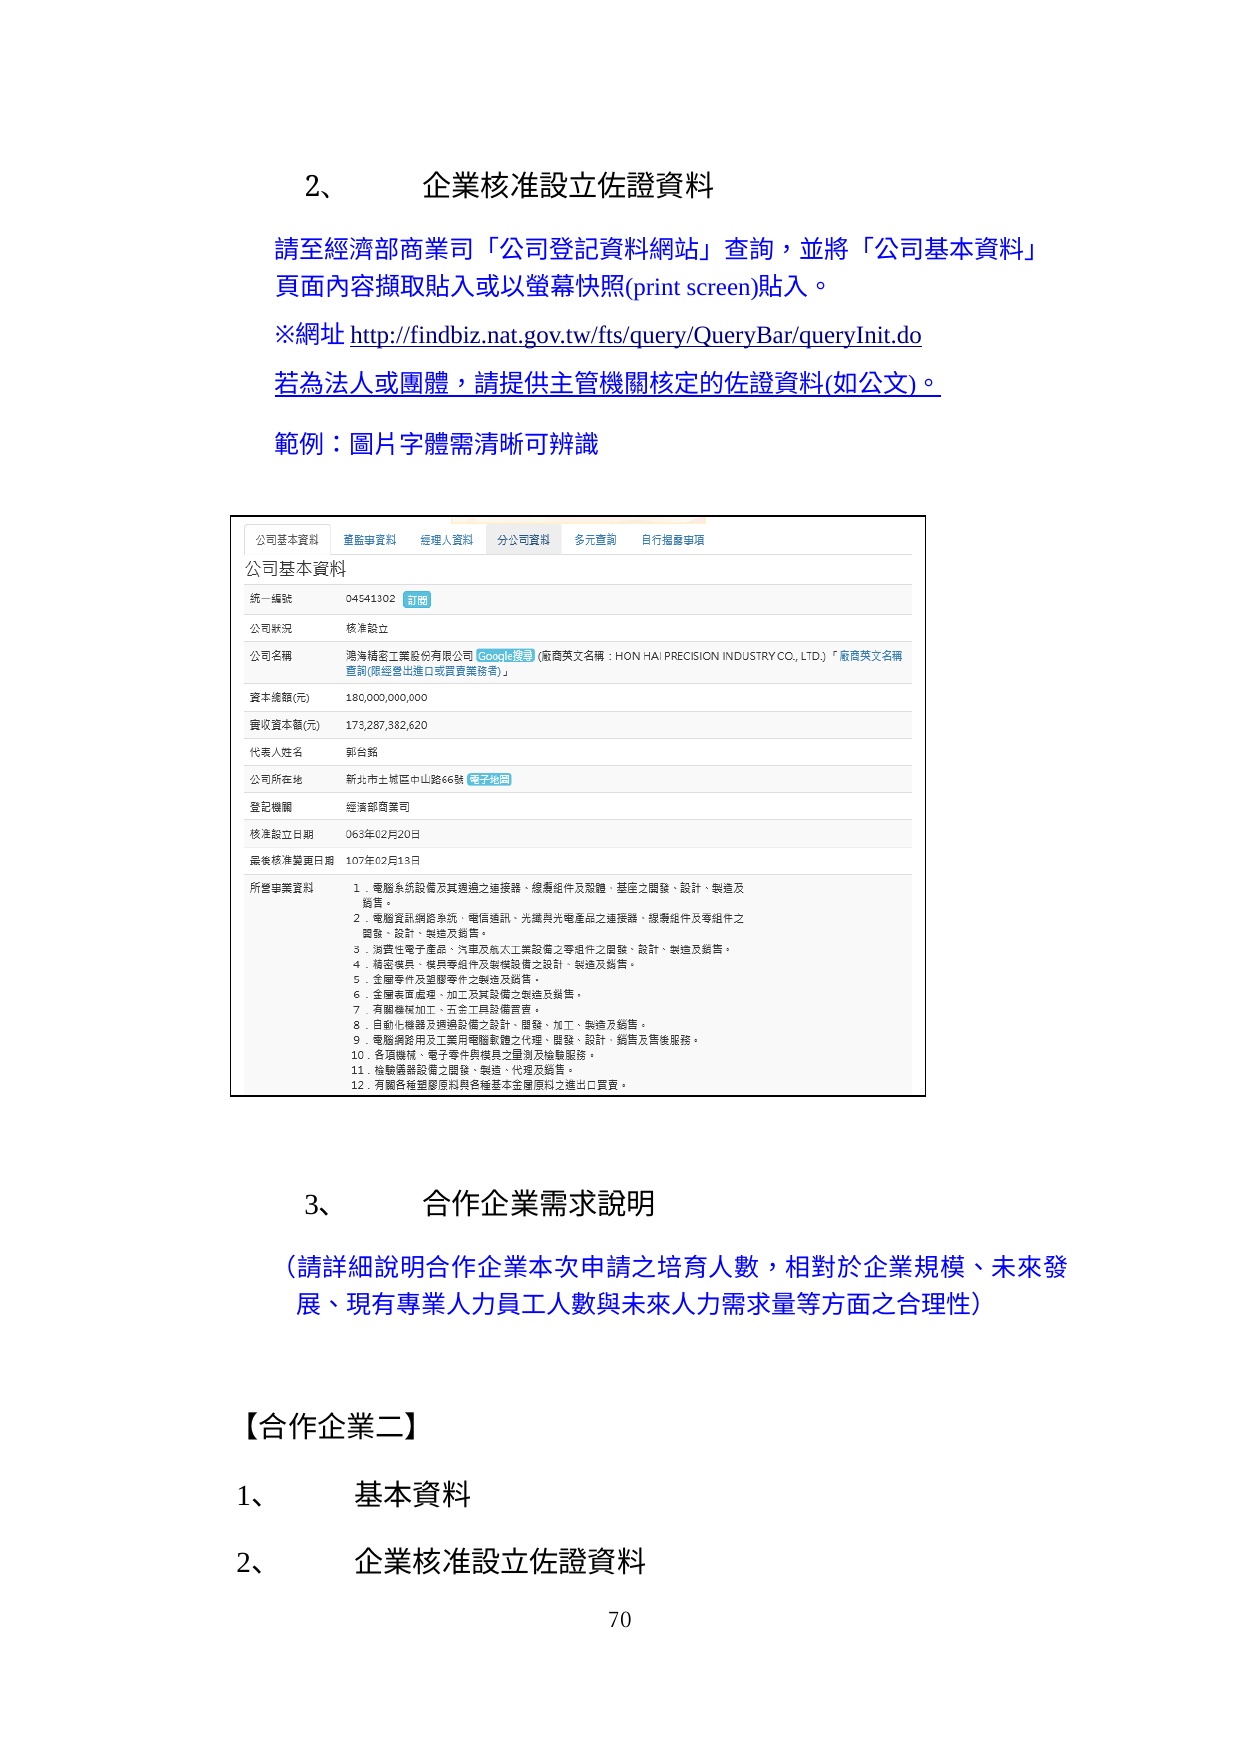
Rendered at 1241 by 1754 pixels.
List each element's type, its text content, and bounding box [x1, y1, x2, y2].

text 【合作企業二】 [171, 1404, 1069, 1446]
text ※網址http://findbiz.nat.gov.tw/fts/query/QueryBar/queryInit.do [274, 315, 1069, 351]
list 企業核准設立佐證資料 [304, 162, 1069, 205]
list 基本資料 [236, 1471, 1069, 1513]
text 若為法人或團體，請提供主管機關核定的佐證資料(如公文)。 [274, 364, 1069, 400]
text 範例：圖片字體需清晰可辨識 [274, 425, 1069, 461]
list 企業核准設立佐證資料 [236, 1538, 1069, 1581]
text （請詳細說明合作企業本次申請之培育人數，相對於企業規模、未來發展、現有專業人力員工人數與未來人力需求量等方面之合理性） [271, 1248, 1069, 1320]
list 合作企業需求說明 [304, 1181, 1069, 1223]
text 請至經濟部商業司「公司登記資料網站」查詢，並將「公司基本資料」頁面內容擷取貼入或以螢幕快照(print screen)貼入。 [274, 230, 1069, 302]
